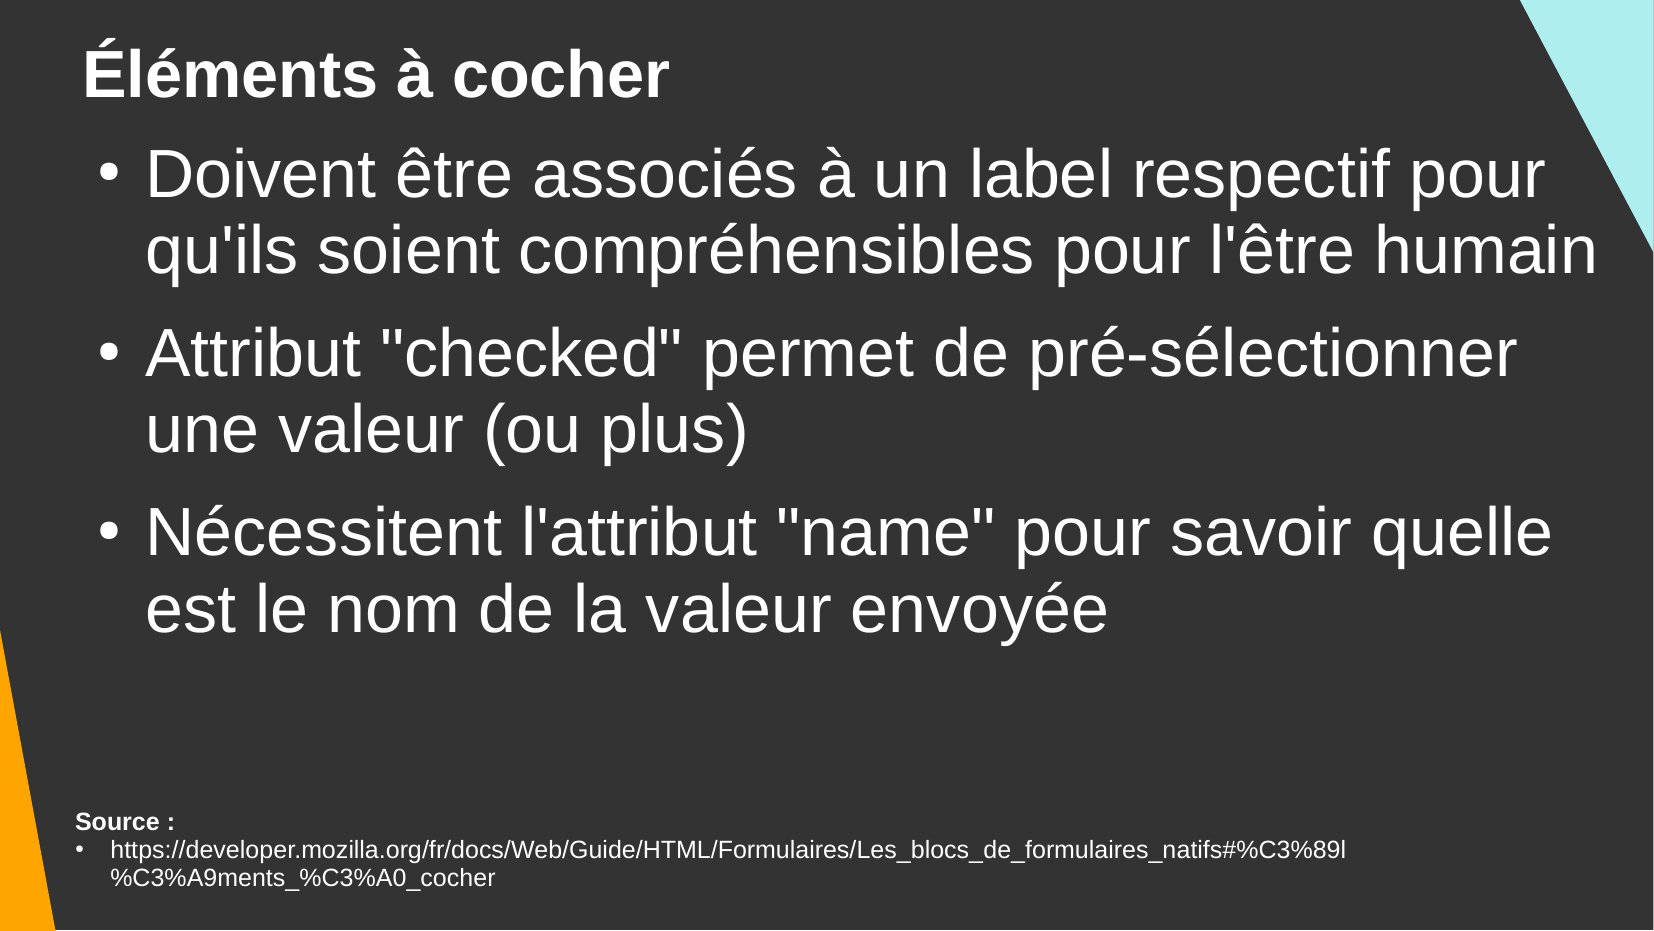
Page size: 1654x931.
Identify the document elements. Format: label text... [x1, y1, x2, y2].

title Éléments à cocher [82, 37, 1571, 114]
list Doivent être associés à un label respectif pour qu'ils soient compréhensibles pour l'être humain Attribut "checked" permet de pré-sélectionner une valeur (ou plus) Nécessitent l'attribut "name" pour savoir quelle est le nom de la valeur envoyée [80, 135, 1605, 665]
text_box Source : https://developer.mozilla.org/fr/docs/Web/Guide/HTML/Formulaires/Les_blocs_de_formulaires_natifs#%C3%89l%C3%A9ments_%C3%A0_cocher [60, 800, 1546, 900]
text_box [0, 630, 56, 931]
text_box [1519, 0, 1654, 254]
